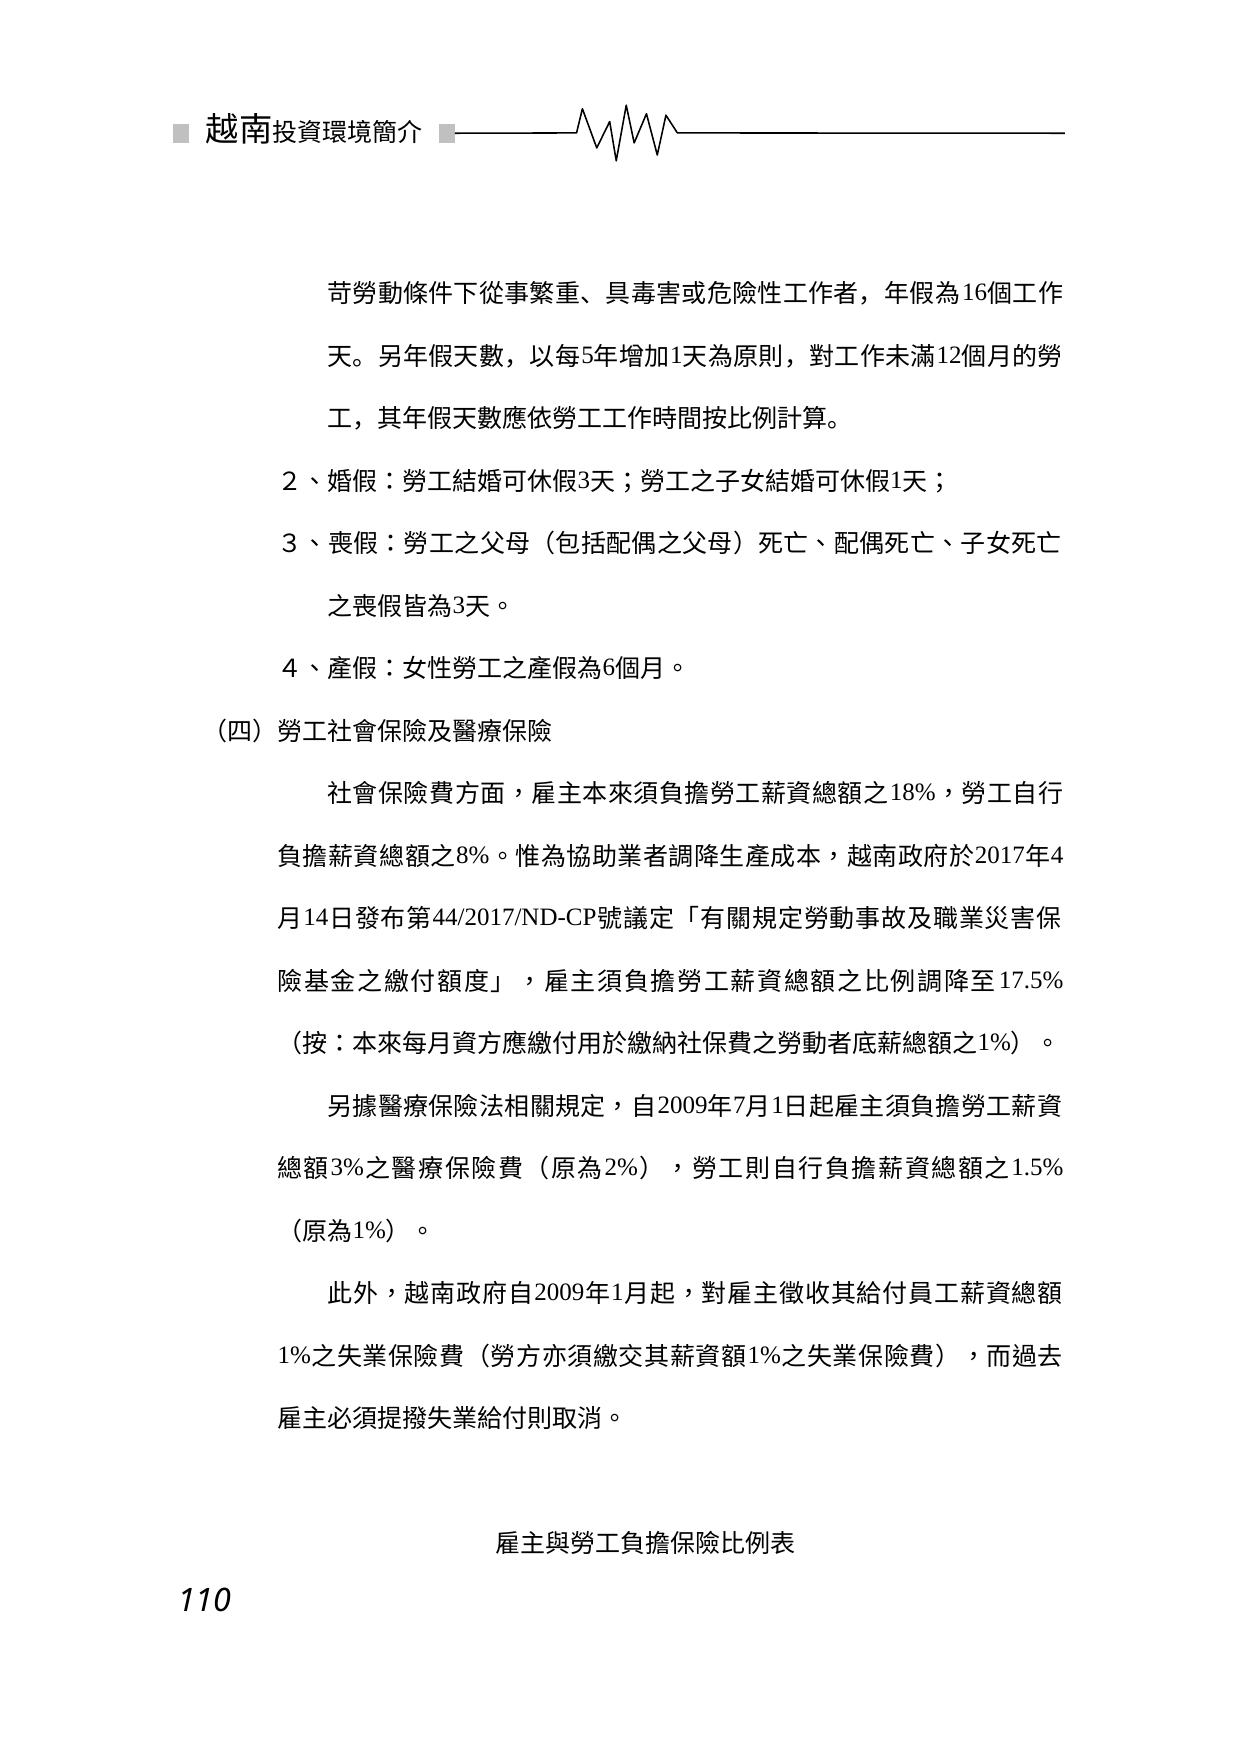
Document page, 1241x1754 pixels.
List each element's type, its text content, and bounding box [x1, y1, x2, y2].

text ３、喪假：勞工之父母（包括配偶之父母）死亡、配偶死亡、子女死亡之喪假皆為3天。 [277, 500, 1063, 625]
text 另據醫療保險法相關規定，自2009年7月1日起雇主須負擔勞工薪資總額3%之醫療保險費（原為2%），勞工則自行負擔薪資總額之1.5%（原為1%）。 [277, 1063, 1063, 1250]
text ２、婚假：勞工結婚可休假3天；勞工之子女結婚可休假1天； [277, 438, 1063, 500]
text 雇主與勞工負擔保險比例表 [177, 1500, 1063, 1563]
text 此外，越南政府自2009年1月起，對雇主徵收其給付員工薪資總額1%之失業保險費（勞方亦須繳交其薪資額1%之失業保險費），而過去雇主必須提撥失業給付則取消。 [277, 1250, 1063, 1438]
text 社會保險費方面，雇主本來須負擔勞工薪資總額之18%，勞工自行負擔薪資總額之8%。惟為協助業者調降生產成本，越南政府於2017年4月14日發布第44/2017/ND-CP號議定「有關規定勞動事故及職業災害保險基金之繳付額度」，雇主須負擔勞工薪資總額之比例調降至17.5%（按：本來每月資方應繳付用於繳納社保費之勞動者底薪總額之1%）。 [277, 750, 1063, 1063]
text （四）勞工社會保險及醫療保險 [202, 688, 1063, 750]
text ４、產假：女性勞工之產假為6個月。 [277, 625, 1063, 688]
text 苛勞動條件下從事繁重、具毒害或危險性工作者，年假為16個工作天。另年假天數，以每5年增加1天為原則，對工作未滿12個月的勞工，其年假天數應依勞工工作時間按比例計算。 [277, 250, 1063, 438]
